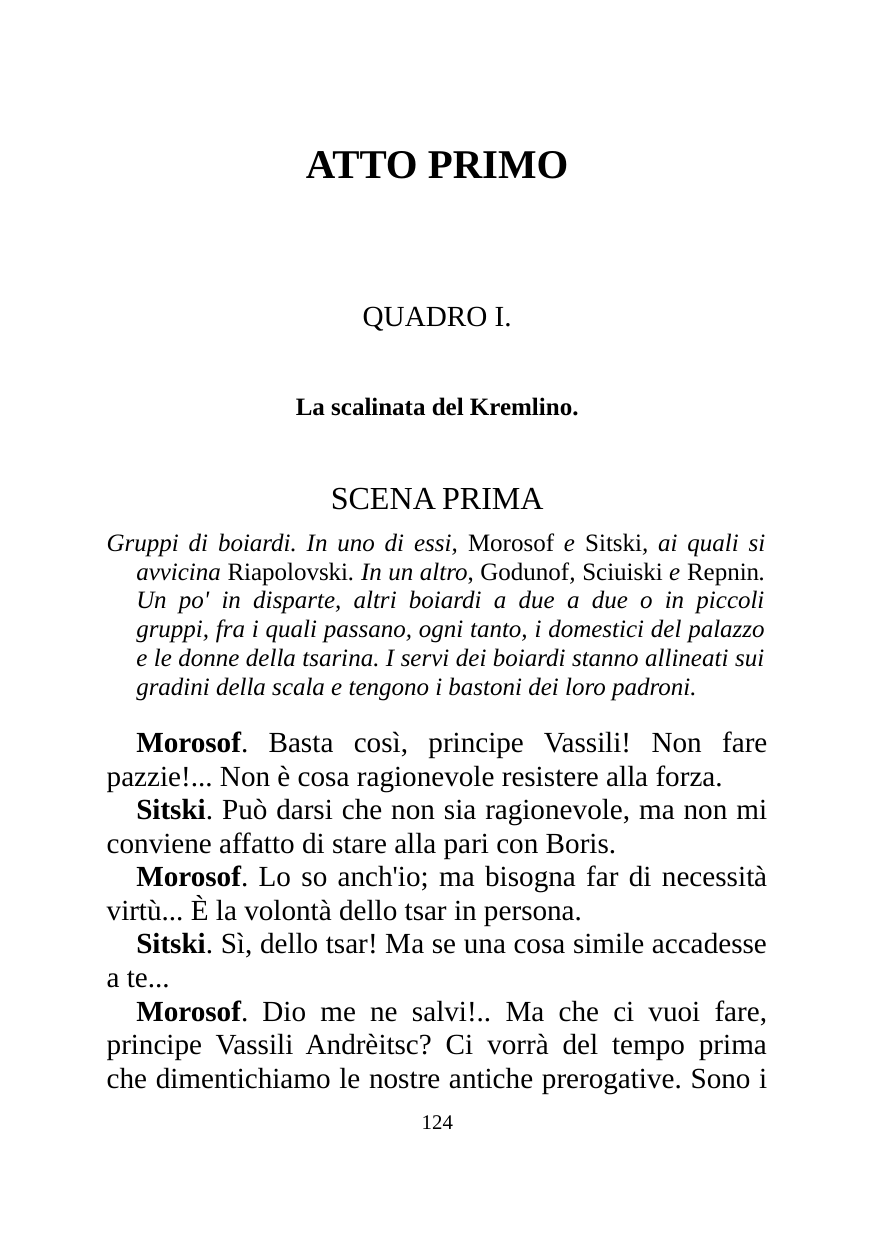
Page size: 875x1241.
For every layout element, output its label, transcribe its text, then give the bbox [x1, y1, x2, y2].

text Morosof. Dio me ne salvi!.. Ma che ci vuoi fare, principe Vassili Andrèitsc? Ci vorrà del tempo prima che dimentichiamo le nostre antiche prerogative. Sono i [106, 994, 768, 1094]
subtitle La scalinata del Kremlino. [106, 392, 768, 420]
text Morosof. Lo so anch'io; ma bisogna far di necessità virtù... È la volontà dello tsar in persona. [106, 859, 768, 927]
text Sitski. Sì, dello tsar! Ma se una cosa simile accadesse a te... [106, 927, 768, 994]
text Gruppi di boiardi. In uno di essi, Morosof e Sitski, ai quali si avvicina Riapolovski. In un altro, Godunof, Sciuiski e Repnin. Un po' in disparte, altri boiardi a due a due o in piccoli gruppi, fra i quali passano, ogni tanto, i domestici del palazzo e le donne della tsarina. I servi dei boiardi stanno allineati sui gradini della scala e tengono i bastoni dei loro padroni. [106, 528, 768, 700]
text Morosof. Basta così, principe Vassili! Non fare pazzie!... Non è cosa ragionevole resistere alla forza. [106, 725, 768, 792]
subtitle ATTO PRIMO [106, 140, 768, 187]
subtitle QUADRO I. [106, 299, 768, 333]
text Sitski. Può darsi che non sia ragionevole, ma non mi conviene affatto di stare alla pari con Boris. [106, 792, 768, 859]
subtitle SCENA PRIMA [106, 479, 768, 516]
